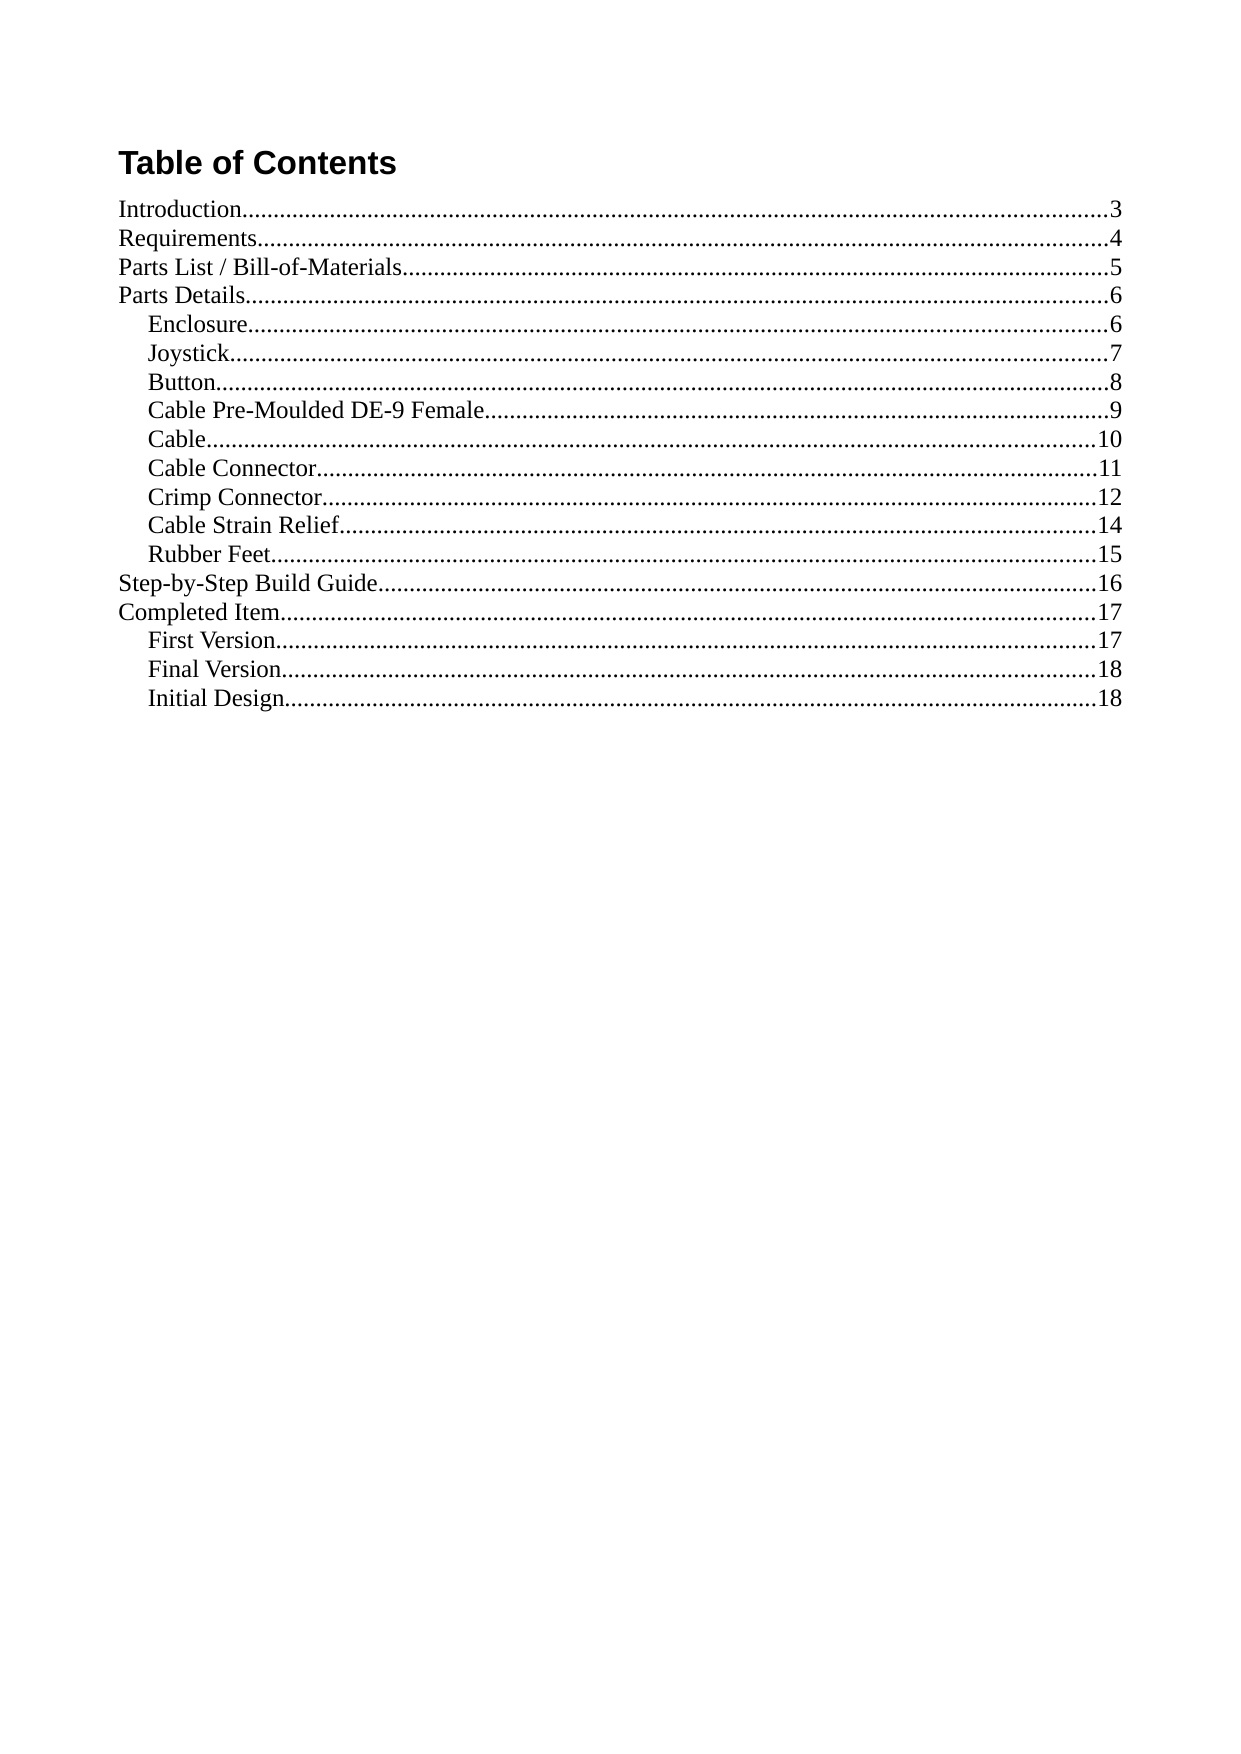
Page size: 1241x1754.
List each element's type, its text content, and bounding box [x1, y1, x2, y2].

text Initial Design 18 [148, 683, 1122, 712]
text Cable 10 [148, 424, 1122, 453]
text Button 8 [148, 367, 1122, 395]
text Enclosure 6 [148, 309, 1122, 338]
text Crimp Connector 12 [148, 482, 1122, 510]
subtitle Table of Contents [118, 143, 1122, 182]
text Cable Connector 11 [148, 453, 1122, 482]
text Completed Item 17 [118, 597, 1122, 625]
text Cable Pre-Moulded DE-9 Female 9 [148, 395, 1122, 424]
text Parts Details 6 [118, 280, 1122, 309]
text Final Version 18 [148, 654, 1122, 683]
text Cable Strain Relief 14 [148, 510, 1122, 539]
text Rubber Feet 15 [148, 539, 1122, 568]
text Introduction 3 [118, 194, 1122, 223]
text Step-by-Step Build Guide 16 [118, 568, 1122, 597]
text First Version 17 [148, 625, 1122, 654]
text Parts List / Bill-of-Materials 5 [118, 252, 1122, 280]
text Requirements 4 [118, 223, 1122, 252]
text Joystick 7 [148, 338, 1122, 367]
